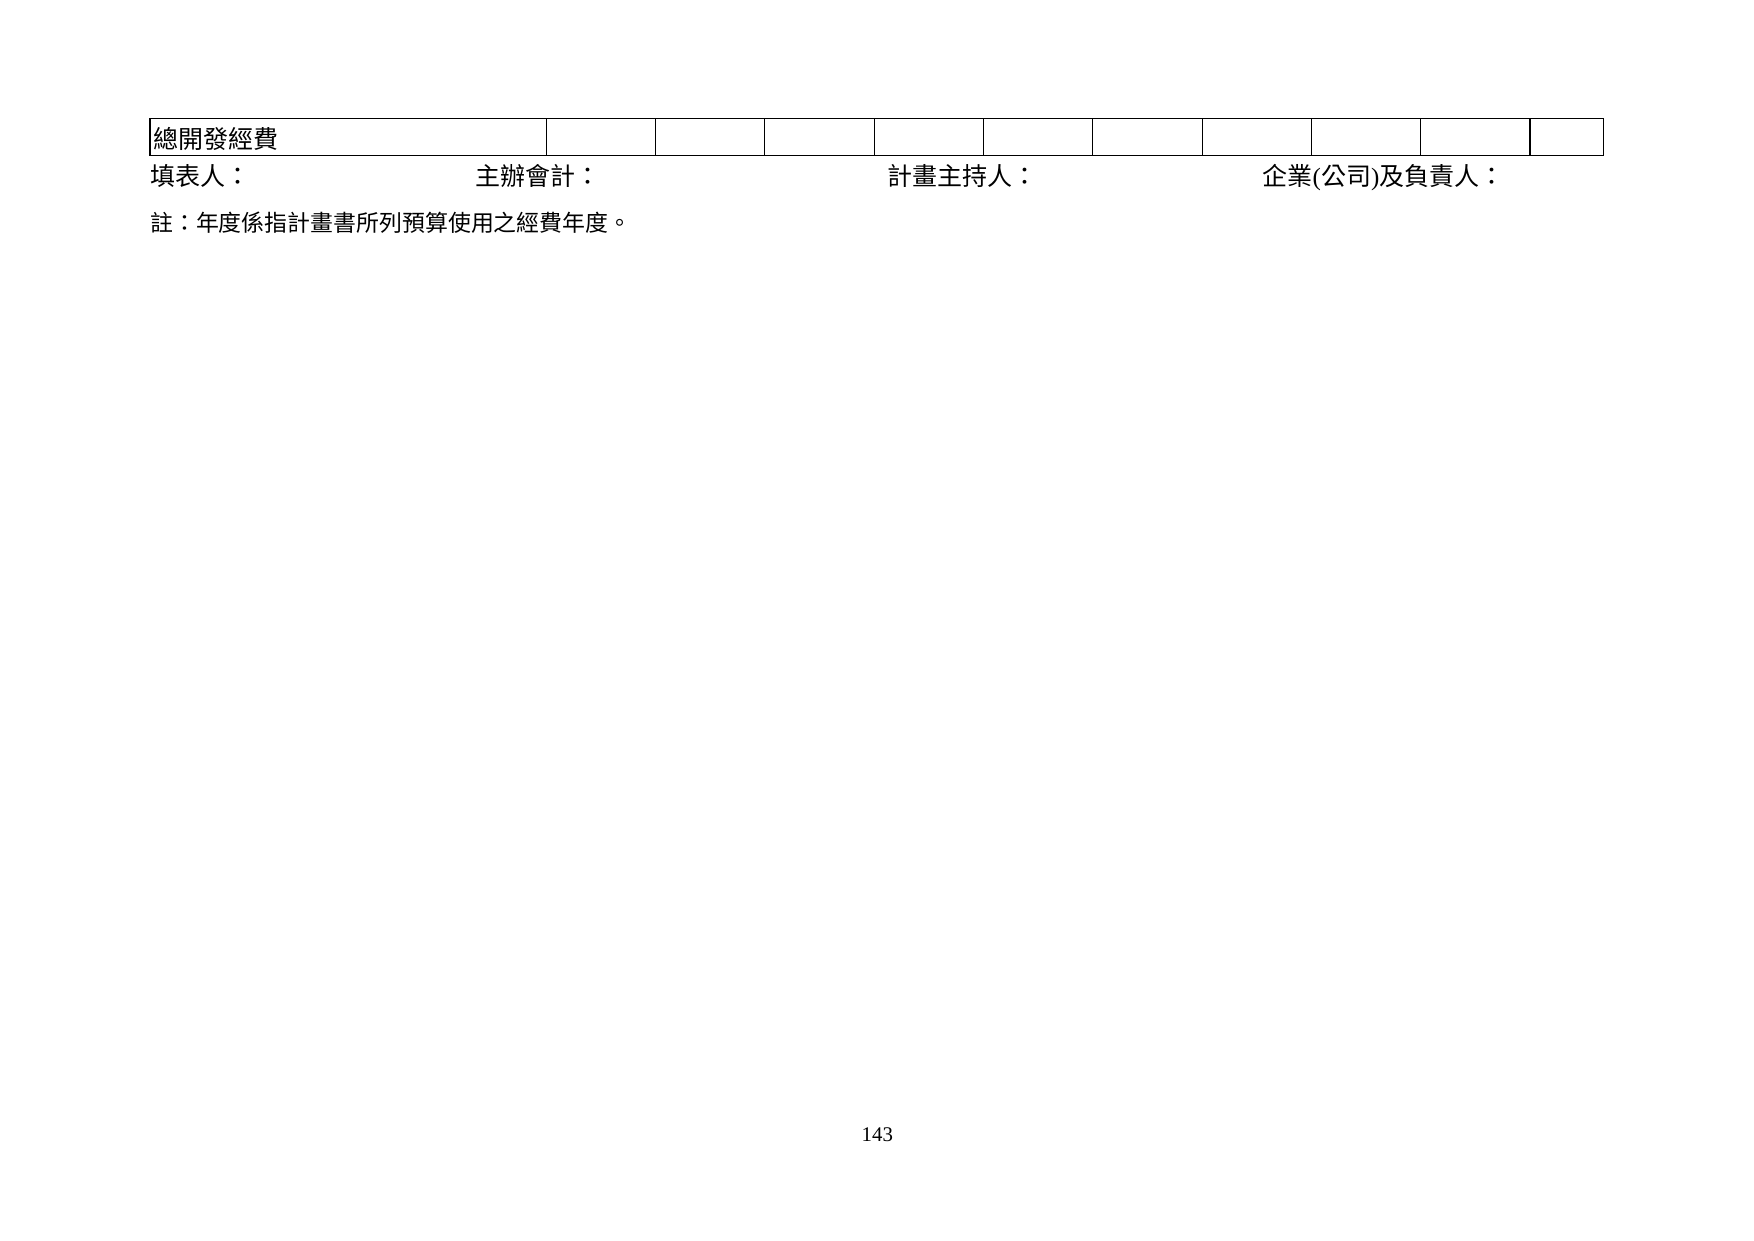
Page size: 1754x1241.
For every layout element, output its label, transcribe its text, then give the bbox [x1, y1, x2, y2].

table_cell [765, 119, 874, 155]
table_cell [984, 119, 1092, 155]
table_cell [1203, 119, 1311, 155]
table_cell [1531, 119, 1603, 155]
table_cell [656, 119, 764, 155]
text 填表人： 主辦會計： 計畫主持人： 企業(公司)及負責人： [150, 156, 1604, 193]
table_cell [1093, 119, 1202, 155]
table_cell [1421, 119, 1529, 155]
table_cell 總開發經費 [151, 119, 546, 155]
table_cell [547, 119, 655, 155]
table_cell [875, 119, 983, 155]
table_cell [1312, 119, 1420, 155]
text 註：年度係指計畫書所列預算使用之經費年度。 [150, 205, 1604, 238]
